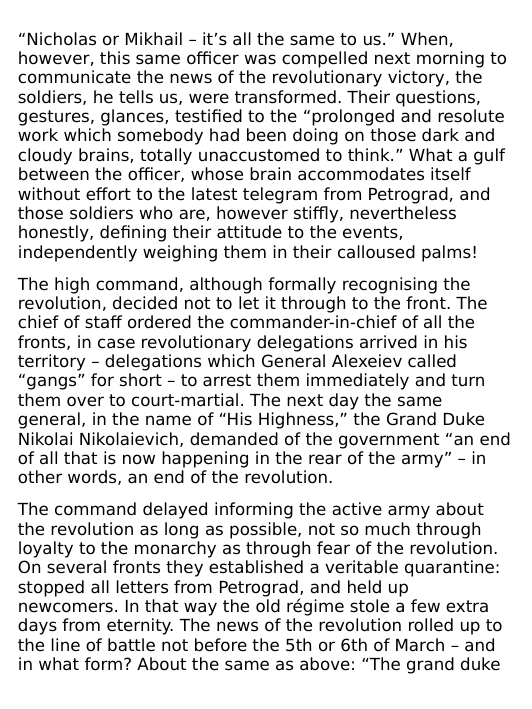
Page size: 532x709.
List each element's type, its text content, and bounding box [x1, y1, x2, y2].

text “Nicholas or Mikhail – it’s all the same to us.” When, however, this same officer was compelled next morning to communicate the news of the revolutionary victory, the soldiers, he tells us, were transformed. Their questions, gestures, glances, testified to the “prolonged and resolute work which somebody had been doing on those dark and cloudy brains, totally unaccustomed to think.” What a gulf between the officer, whose brain accommodates itself without effort to the latest telegram from Petrograd, and those soldiers who are, however stiffly, nevertheless honestly, defining their attitude to the events, independently weighing them in their calloused palms! [18, 29, 514, 262]
text The command delayed informing the active army about the revolution as long as possible, not so much through loyalty to the monarchy as through fear of the revolution. On several fronts they established a veritable quarantine: stopped all letters from Petrograd, and held up newcomers. In that way the old régime stole a few extra days from eternity. The news of the revolution rolled up to the line of battle not before the 5th or 6th of March – and in what form? About the same as above: “The grand duke [18, 500, 514, 674]
text The high command, although formally recognising the revolution, decided not to let it through to the front. The chief of staff ordered the commander-in-chief of all the fronts, in case revolutionary delegations arrived in his territory – delegations which General Alexeiev called “gangs” for short – to arrest them immediately and turn them over to court-martial. The next day the same general, in the name of “His Highness,” the Grand Duke Nikolai Nikolaievich, demanded of the government “an end of all that is now happening in the rear of the army” – in other words, an end of the revolution. [18, 274, 514, 488]
